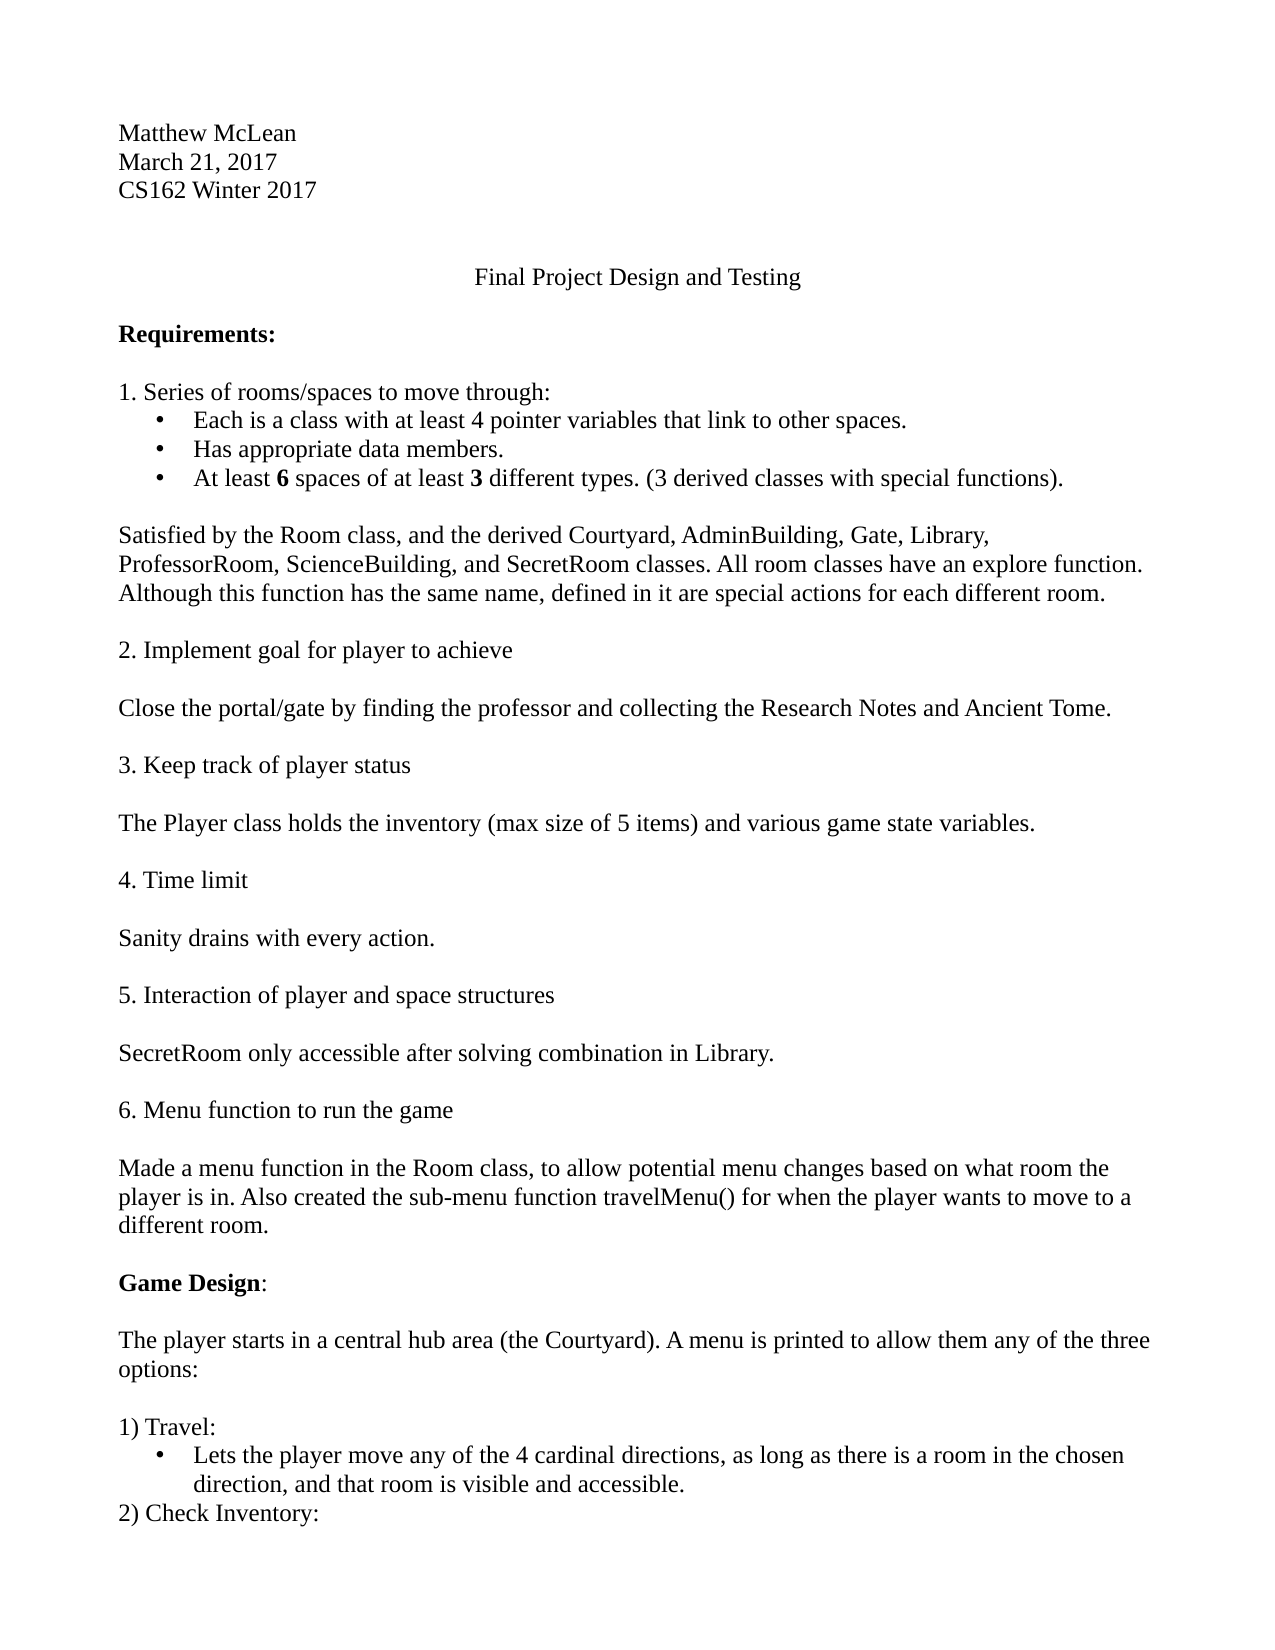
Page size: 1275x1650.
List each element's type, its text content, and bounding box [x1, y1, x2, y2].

text Satisfied by the Room class, and the derived Courtyard, AdminBuilding, Gate, Library, ProfessorRoom, ScienceBuilding, and SecretRoom classes. All room classes have an explore function. Although this function has the same name, defined in it are special actions for each different room. [118, 521, 1157, 607]
text Sanity drains with every action. [118, 923, 1157, 952]
text 1) Travel: [118, 1412, 1157, 1441]
text Game Design: [118, 1268, 1157, 1297]
list Lets the player move any of the 4 cardinal directions, as long as there is a room in the chosen direction, and that room is visible and accessible. [156, 1441, 1157, 1498]
list Has appropriate data members. [156, 434, 1157, 463]
text 6. Menu function to run the game [118, 1096, 1157, 1124]
text CS162 Winter 2017 [118, 176, 1157, 204]
text The Player class holds the inventory (max size of 5 items) and various game state variables. [118, 808, 1157, 837]
text 2) Check Inventory: [118, 1498, 1157, 1527]
text Requirements: [118, 319, 1157, 348]
list Each is a class with at least 4 pointer variables that link to other spaces. [156, 406, 1157, 434]
text 1. Series of rooms/spaces to move through: [118, 377, 1157, 406]
text Made a menu function in the Room class, to allow potential menu changes based on what room the player is in. Also created the sub-menu function travelMenu() for when the player wants to move to a different room. [118, 1153, 1157, 1239]
text 3. Keep track of player status [118, 751, 1157, 779]
text SecretRoom only accessible after solving combination in Library. [118, 1038, 1157, 1067]
text Final Project Design and Testing [118, 262, 1157, 291]
text Close the portal/gate by finding the professor and collecting the Research Notes and Ancient Tome. [118, 693, 1157, 722]
text 5. Interaction of player and space structures [118, 981, 1157, 1009]
text 2. Implement goal for player to achieve [118, 636, 1157, 664]
text The player starts in a central hub area (the Courtyard). A menu is printed to allow them any of the three options: [118, 1326, 1157, 1383]
text Matthew McLean [118, 118, 1157, 147]
list At least 6 spaces of at least 3 different types. (3 derived classes with special functions). [156, 463, 1157, 492]
text 4. Time limit [118, 866, 1157, 894]
text March 21, 2017 [118, 147, 1157, 176]
